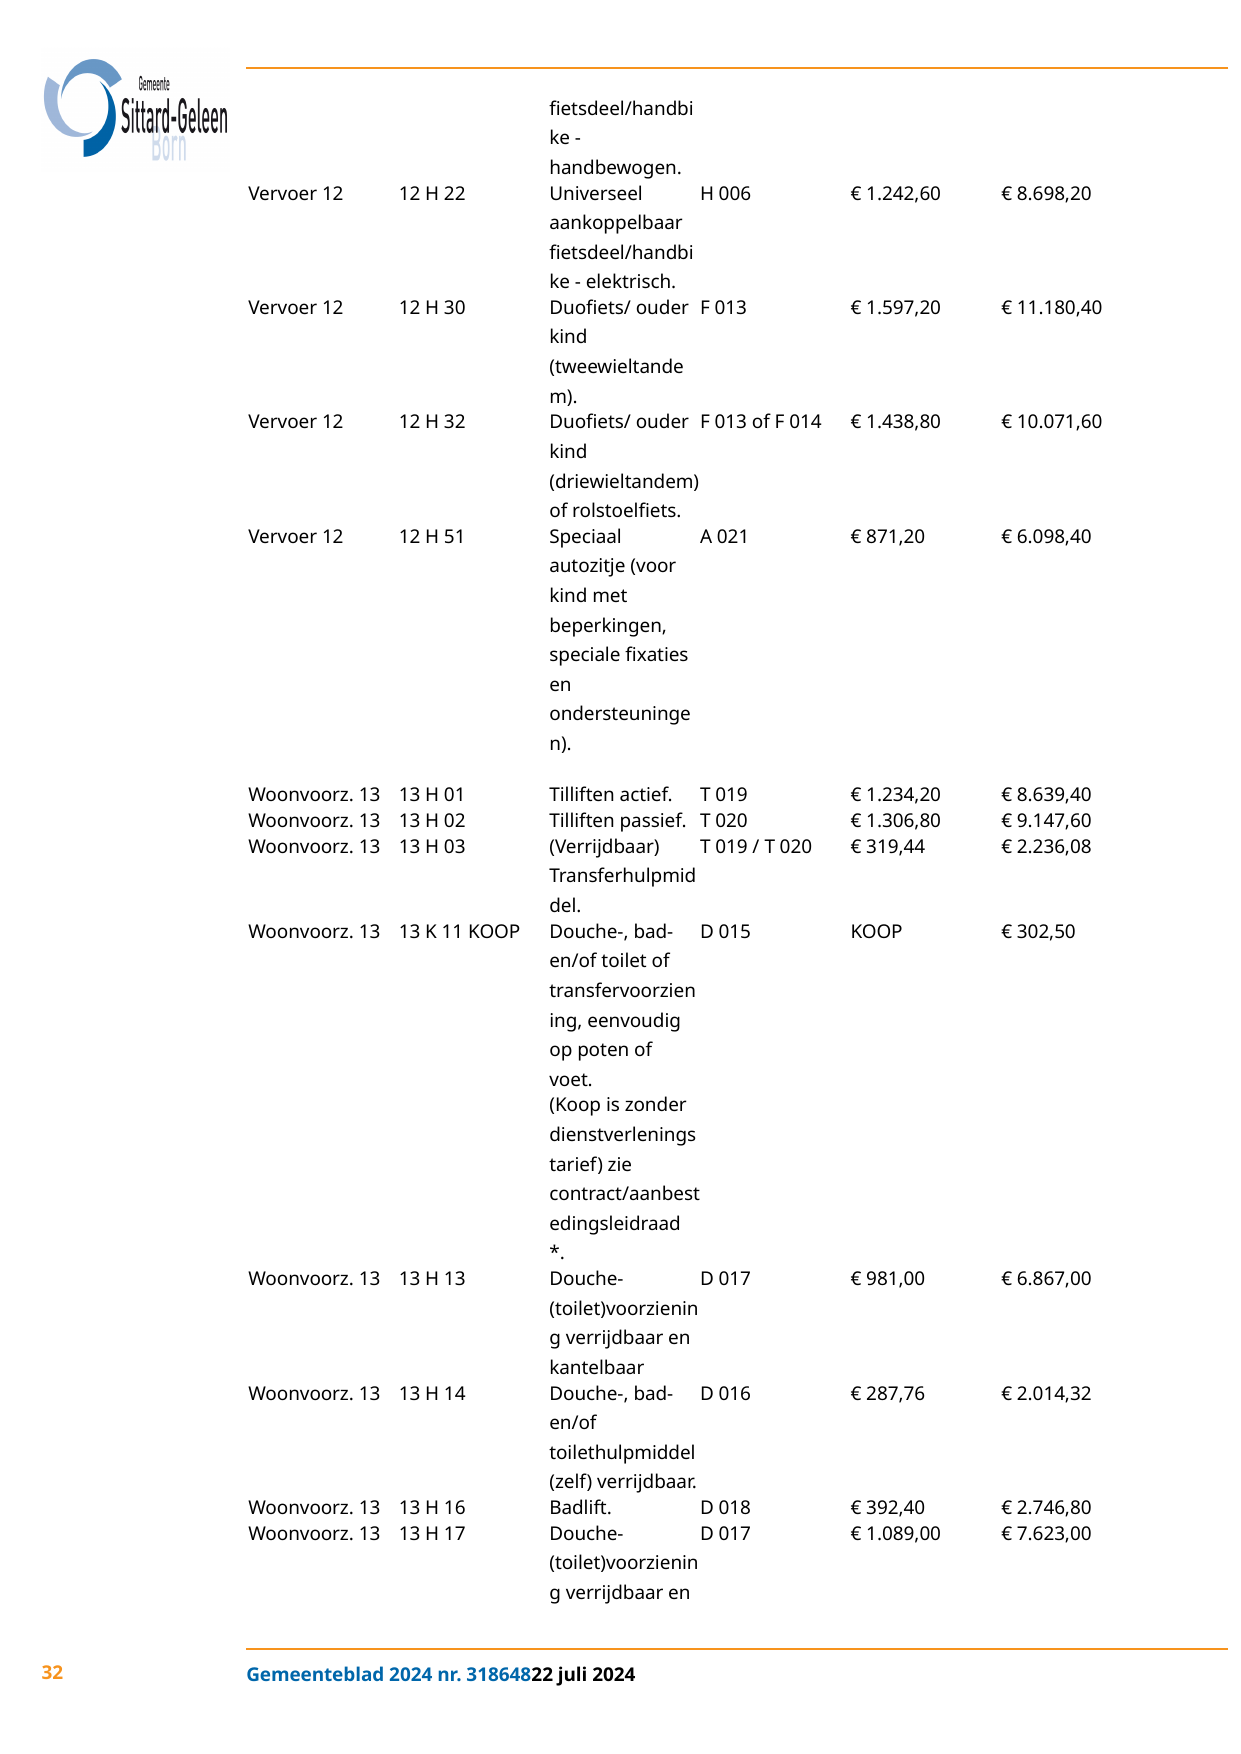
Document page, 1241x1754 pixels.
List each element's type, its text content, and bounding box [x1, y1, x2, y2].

table_cell Woonvoorz. 13 [248, 1265, 398, 1380]
table_cell F 013 [700, 294, 850, 409]
table_cell 13 H 03 [399, 833, 549, 918]
table_cell [850, 1092, 1001, 1265]
table_cell Badlift. [549, 1494, 700, 1520]
table_cell € 1.306,80 [850, 808, 1001, 833]
table_cell Vervoer 12 [248, 294, 398, 409]
table_cell Duofiets/ ouder kind (driewieltandem) of rolstoelfiets. [549, 409, 700, 523]
table_cell A 021 [700, 523, 850, 756]
table_cell € 302,50 [1001, 918, 1152, 1092]
picture [41, 47, 231, 172]
table_cell Douche-(toilet)voorziening verrijdbaar en kantelbaar [549, 1265, 700, 1380]
table_cell Vervoer 12 [248, 180, 398, 294]
table_cell 13 H 14 [399, 1380, 549, 1494]
table_cell fietsdeel/handbike - handbewogen. [549, 95, 700, 180]
table_cell € 6.098,40 [1001, 523, 1152, 756]
table_cell D 015 [700, 918, 850, 1092]
table_cell Speciaal autozitje (voor kind met beperkingen, speciale fixaties en ondersteuningen). [549, 523, 700, 756]
table_cell € 871,20 [850, 523, 1001, 756]
table_cell (Verrijdbaar) Transferhulpmiddel. [549, 833, 700, 918]
table_cell Duofiets/ ouder kind (tweewieltandem). [549, 294, 700, 409]
table_cell Woonvoorz. 13 [248, 808, 398, 833]
table_cell € 319,44 [850, 833, 1001, 918]
table_cell € 1.438,80 [850, 409, 1001, 523]
table_cell 13 H 13 [399, 1265, 549, 1380]
table_cell [399, 756, 549, 782]
table_cell Woonvoorz. 13 [248, 1494, 398, 1520]
table_cell € 2.236,08 [1001, 833, 1152, 918]
table_cell Douche-, bad- en/of toilet of transfervoorziening, eenvoudig op poten of voet. [549, 918, 700, 1092]
table_cell Douche-(toilet)voorziening verrijdbaar en [549, 1520, 700, 1605]
table_cell € 6.867,00 [1001, 1265, 1152, 1380]
table_cell € 10.071,60 [1001, 409, 1152, 523]
table_cell [1001, 95, 1152, 180]
table_cell [850, 95, 1001, 180]
table_cell [1001, 1092, 1152, 1265]
table_cell Tilliften passief. [549, 808, 700, 833]
table_cell D 018 [700, 1494, 850, 1520]
table_cell [549, 756, 700, 782]
table_cell Woonvoorz. 13 [248, 1380, 398, 1494]
table_cell 13 H 16 [399, 1494, 549, 1520]
table_cell € 1.597,20 [850, 294, 1001, 409]
table_cell 13 H 17 [399, 1520, 549, 1605]
table_cell [1001, 756, 1152, 782]
table_cell Vervoer 12 [248, 523, 398, 756]
table_cell 13 H 01 [399, 782, 549, 807]
table_cell € 8.698,20 [1001, 180, 1152, 294]
table_cell KOOP [850, 918, 1001, 1092]
table_cell Universeel aankoppelbaar fietsdeel/handbike - elektrisch. [549, 180, 700, 294]
table_cell 13 H 02 [399, 808, 549, 833]
table_cell € 1.242,60 [850, 180, 1001, 294]
table_cell 12 H 51 [399, 523, 549, 756]
table_cell Tilliften actief. [549, 782, 700, 807]
table_cell Woonvoorz. 13 [248, 833, 398, 918]
table_cell 12 H 22 [399, 180, 549, 294]
table_cell Douche-, bad- en/of toilethulpmiddel (zelf) verrijdbaar. [549, 1380, 700, 1494]
table_cell Vervoer 12 [248, 409, 398, 523]
table_cell € 1.234,20 [850, 782, 1001, 807]
table_cell D 017 [700, 1520, 850, 1605]
table_cell D 016 [700, 1380, 850, 1494]
table_cell € 9.147,60 [1001, 808, 1152, 833]
table_cell 12 H 30 [399, 294, 549, 409]
table_cell € 8.639,40 [1001, 782, 1152, 807]
table_cell Woonvoorz. 13 [248, 918, 398, 1092]
table_cell T 019 / T 020 [700, 833, 850, 918]
table_cell D 017 [700, 1265, 850, 1380]
table_cell H 006 [700, 180, 850, 294]
table_cell T 019 [700, 782, 850, 807]
table_cell € 392,40 [850, 1494, 1001, 1520]
table_cell 13 K 11 KOOP [399, 918, 549, 1092]
table_cell € 2.014,32 [1001, 1380, 1152, 1494]
table_cell € 981,00 [850, 1265, 1001, 1380]
table_cell [700, 756, 850, 782]
table_cell T 020 [700, 808, 850, 833]
table_cell € 287,76 [850, 1380, 1001, 1494]
table_cell [700, 95, 850, 180]
table_cell [700, 1092, 850, 1265]
table_cell Woonvoorz. 13 [248, 782, 398, 807]
table_cell 12 H 32 [399, 409, 549, 523]
table_cell [248, 95, 398, 180]
table_cell [850, 756, 1001, 782]
table_cell Woonvoorz. 13 [248, 1520, 398, 1605]
table_cell [399, 95, 549, 180]
table_cell F 013 of F 014 [700, 409, 850, 523]
table_cell € 11.180,40 [1001, 294, 1152, 409]
table_cell € 2.746,80 [1001, 1494, 1152, 1520]
table_cell [248, 756, 398, 782]
table_cell € 1.089,00 [850, 1520, 1001, 1605]
table_cell (Koop is zonder dienstverleningstarief) zie contract/aanbestedingsleidraad *. [549, 1092, 700, 1265]
table_cell € 7.623,00 [1001, 1520, 1152, 1605]
table_cell [248, 1092, 398, 1265]
table_cell [399, 1092, 549, 1265]
